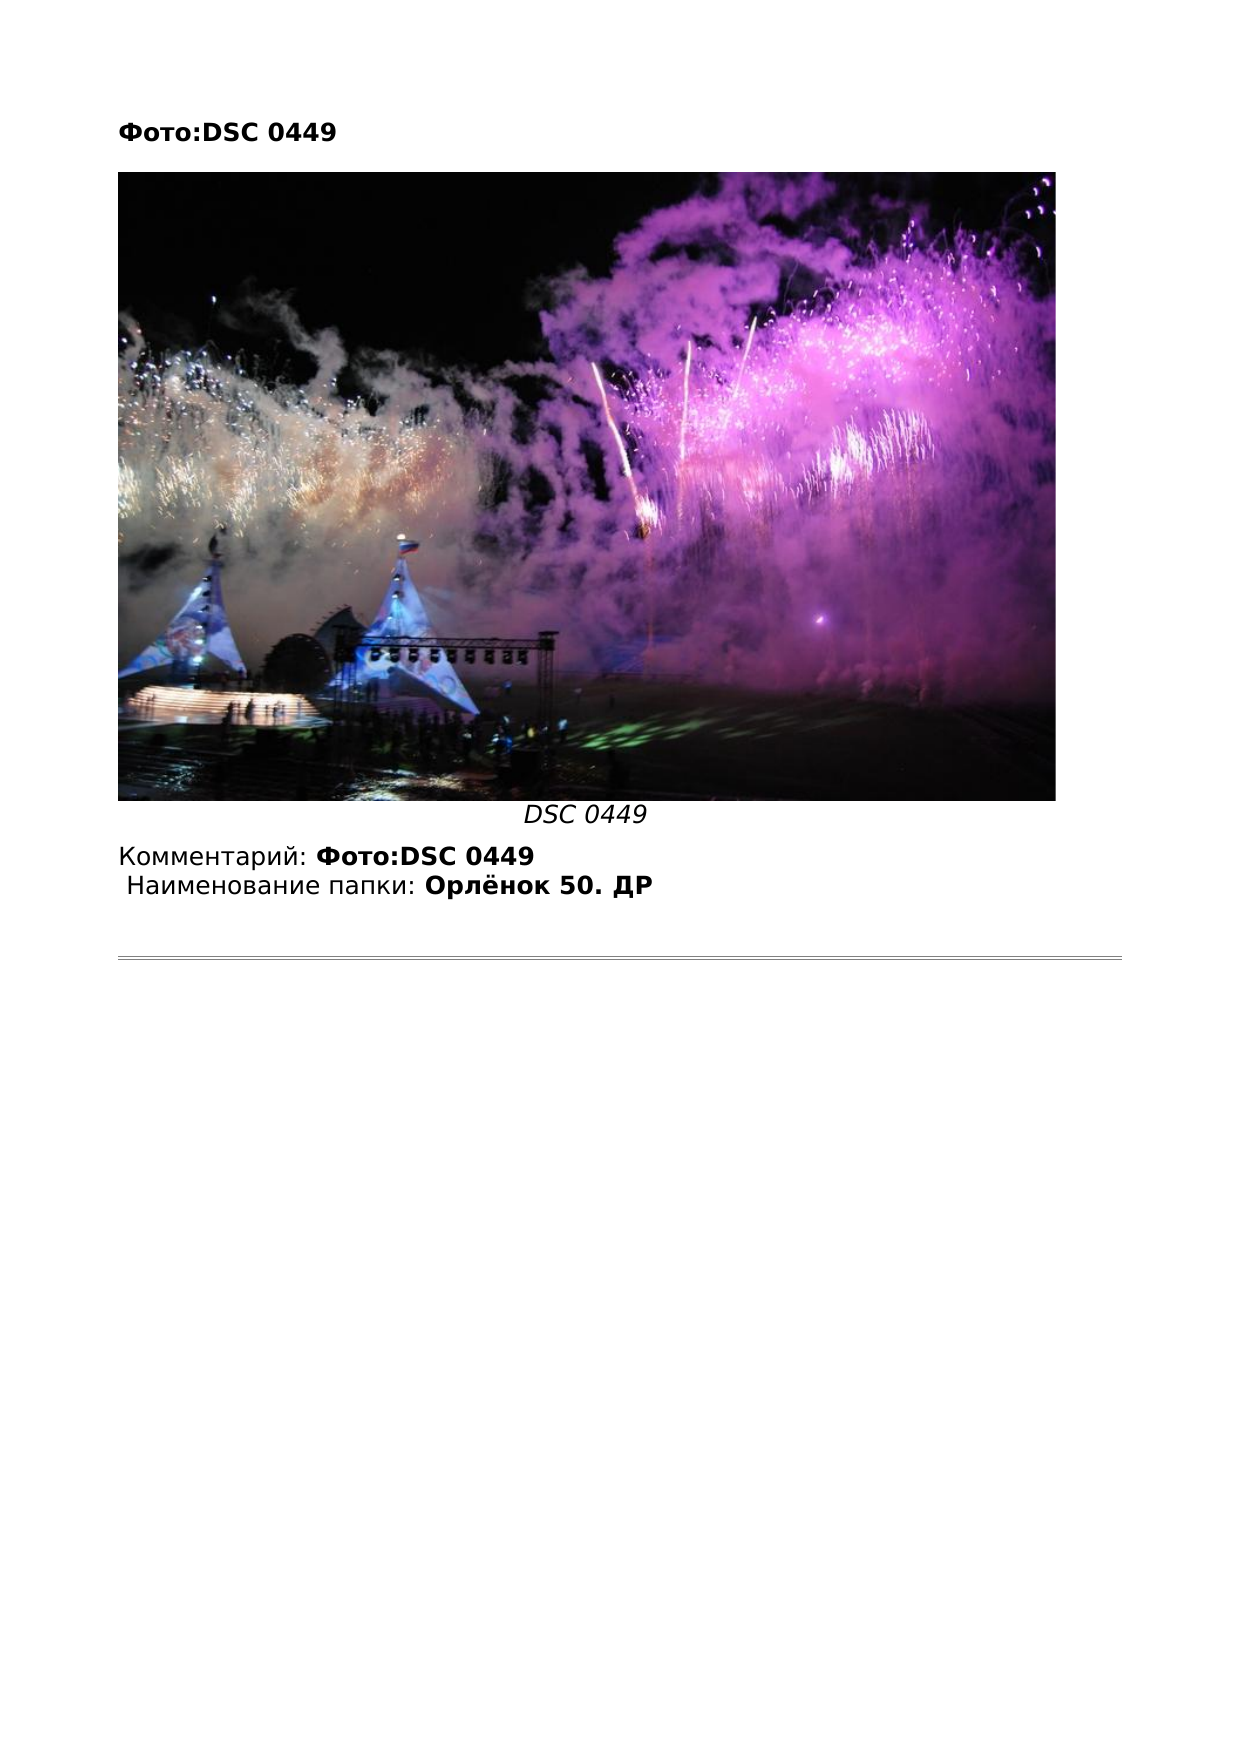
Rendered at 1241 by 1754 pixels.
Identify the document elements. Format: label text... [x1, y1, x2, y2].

subtitle Фото:DSC 0449 [118, 118, 1122, 147]
text DSC 0449 [118, 801, 1056, 829]
text Комментарий: Фото:DSC 0449 Наименование папки: Орлёнок 50. ДР [118, 842, 1122, 929]
picture [118, 172, 1056, 801]
